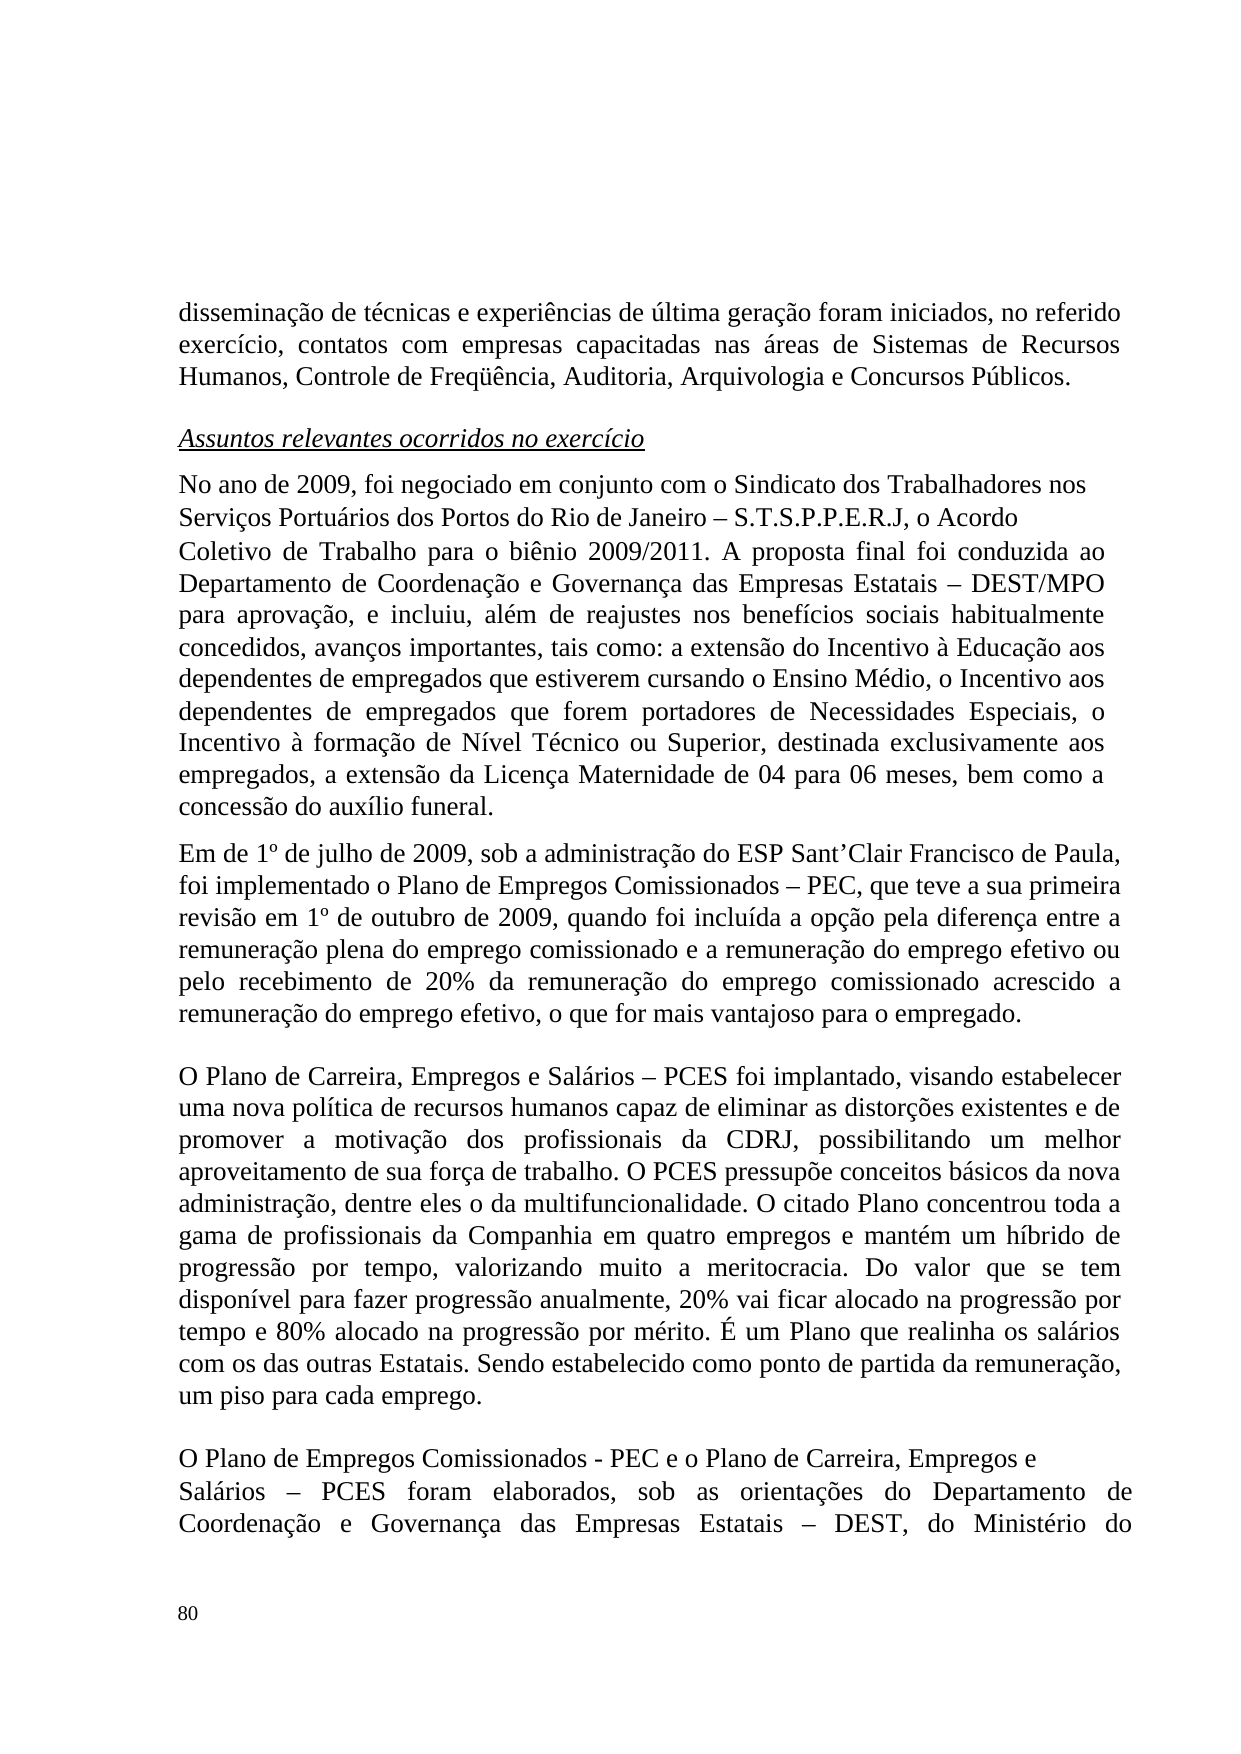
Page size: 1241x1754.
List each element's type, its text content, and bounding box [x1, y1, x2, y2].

text Em de 1º de julho de 2009, sob a administração do ESP Sant’Clair Francisco de Paula, foi implementado o Plano de Empregos Comissionados – PEC, que teve a sua primeira revisão em 1º de outubro de 2009, quando foi incluída a opção pela diferença entre a remuneração plena do emprego comissionado e a remuneração do emprego efetivo ou pelo recebimento de 20% da remuneração do emprego comissionado acrescido a remuneração do emprego efetivo, o que for mais vantajoso para o empregado. [178, 837, 1122, 1028]
text Coletivo de Trabalho para o biênio 2009/2011. A proposta final foi conduzida ao Departamento de Coordenação e Governança das Empresas Estatais – DEST/MPO para aprovação, e incluiu, além de reajustes nos benefícios sociais habitualmente concedidos, avanços importantes, tais como: a extensão do Incentivo à Educação aos dependentes de empregados que estiverem cursando o Ensino Médio, o Incentivo aos dependentes de empregados que forem portadores de Necessidades Especiais, o Incentivo à formação de Nível Técnico ou Superior, destinada exclusivamente aos empregados, a extensão da Licença Maternidade de 04 para 06 meses, bem como a concessão do auxílio funeral. [178, 535, 1106, 822]
text O Plano de Carreira, Empregos e Salários – PCES foi implantado, visando estabelecer uma nova política de recursos humanos capaz de eliminar as distorções existentes e de promover a motivação dos profissionais da CDRJ, possibilitando um melhor aproveitamento de sua força de trabalho. O PCES pressupõe conceitos básicos da nova administração, dentre eles o da multifuncionalidade. O citado Plano concentrou toda a gama de profissionais da Companhia em quatro empregos e mantém um híbrido de progressão por tempo, valorizando muito a meritocracia. Do valor que se tem disponível para fazer progressão anualmente, 20% vai ficar alocado na progressão por tempo e 80% alocado na progressão por mérito. É um Plano que realinha os salários com os das outras Estatais. Sendo estabelecido como ponto de partida da remuneração, um piso para cada emprego. [178, 1059, 1122, 1411]
text O Plano de Empregos Comissionados - PEC e o Plano de Carreira, Empregos e [178, 1442, 1134, 1473]
text No ano de 2009, foi negociado em conjunto com o Sindicato dos Trabalhadores nos [178, 468, 1134, 499]
text Serviços Portuários dos Portos do Rio de Janeiro – S.T.S.P.P.E.R.J, o Acordo [178, 501, 1134, 533]
text Assuntos relevantes ocorridos no exercício [178, 422, 1152, 453]
text disseminação de técnicas e experiências de última geração foram iniciados, no referido exercício, contatos com empresas capacitadas nas áreas de Sistemas de Recursos Humanos, Controle de Freqüência, Auditoria, Arquivologia e Concursos Públicos. [178, 296, 1122, 391]
text Salários – PCES foram elaborados, sob as orientações do Departamento de Coordenação e Governança das Empresas Estatais – DEST, do Ministério do [178, 1475, 1134, 1538]
